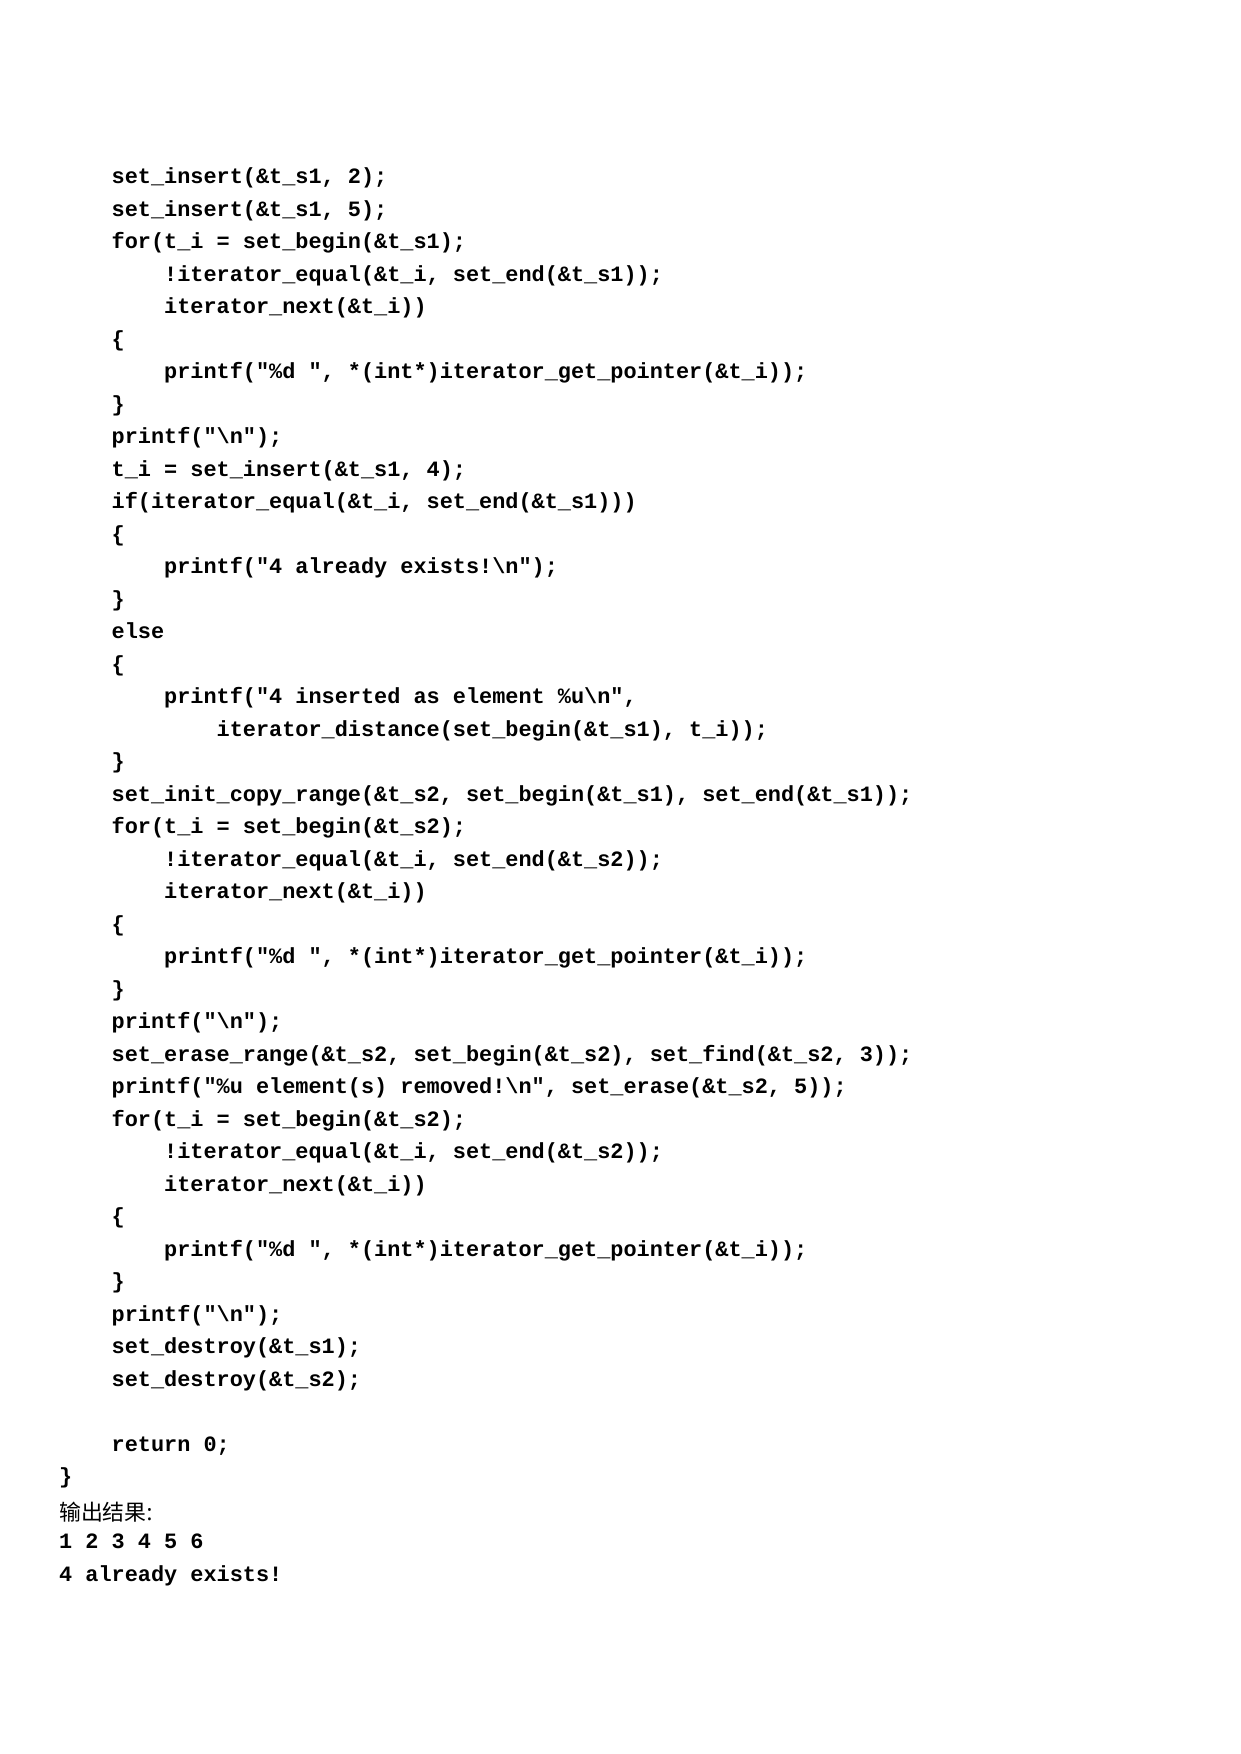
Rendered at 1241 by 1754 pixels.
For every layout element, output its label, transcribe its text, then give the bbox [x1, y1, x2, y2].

text else [59, 617, 1181, 649]
text return 0; [59, 1429, 1181, 1462]
text printf("\n"); [59, 1007, 1181, 1039]
text 4 already exists! [59, 1559, 1181, 1592]
text !iterator_equal(&t_i, set_end(&t_s2)); [59, 844, 1181, 877]
text { [59, 519, 1181, 552]
text } [59, 1267, 1181, 1299]
text printf("%d ", *(int*)iterator_get_pointer(&t_i)); [59, 942, 1181, 974]
text printf("4 inserted as element %u\n", [59, 682, 1181, 714]
text for(t_i = set_begin(&t_s1); [59, 227, 1181, 259]
text printf("%u element(s) removed!\n", set_erase(&t_s2, 5)); [59, 1072, 1181, 1104]
text set_destroy(&t_s1); [59, 1332, 1181, 1364]
text printf("\n"); [59, 422, 1181, 454]
text for(t_i = set_begin(&t_s2); [59, 1104, 1181, 1137]
text { [59, 909, 1181, 942]
text set_insert(&t_s1, 5); [59, 194, 1181, 227]
text set_init_copy_range(&t_s2, set_begin(&t_s1), set_end(&t_s1)); [59, 779, 1181, 812]
text iterator_distance(set_begin(&t_s1), t_i)); [59, 714, 1181, 747]
text iterator_next(&t_i)) [59, 292, 1181, 324]
text !iterator_equal(&t_i, set_end(&t_s1)); [59, 259, 1181, 292]
text t_i = set_insert(&t_s1, 4); [59, 454, 1181, 487]
text } [59, 974, 1181, 1007]
text set_erase_range(&t_s2, set_begin(&t_s2), set_find(&t_s2, 3)); [59, 1039, 1181, 1072]
text 输出结果: [59, 1494, 1181, 1527]
text { [59, 649, 1181, 682]
text set_destroy(&t_s2); [59, 1364, 1181, 1397]
text } [59, 584, 1181, 617]
text !iterator_equal(&t_i, set_end(&t_s2)); [59, 1137, 1181, 1169]
text iterator_next(&t_i)) [59, 877, 1181, 909]
text printf("%d ", *(int*)iterator_get_pointer(&t_i)); [59, 1234, 1181, 1267]
text { [59, 1202, 1181, 1234]
text printf("\n"); [59, 1299, 1181, 1332]
text for(t_i = set_begin(&t_s2); [59, 812, 1181, 844]
text } [59, 747, 1181, 779]
text 1 2 3 4 5 6 [59, 1527, 1181, 1559]
text } [59, 1462, 1181, 1494]
text { [59, 324, 1181, 357]
text iterator_next(&t_i)) [59, 1169, 1181, 1202]
text if(iterator_equal(&t_i, set_end(&t_s1))) [59, 487, 1181, 519]
text set_insert(&t_s1, 2); [59, 162, 1181, 194]
text printf("%d ", *(int*)iterator_get_pointer(&t_i)); [59, 357, 1181, 389]
text } [59, 389, 1181, 422]
text printf("4 already exists!\n"); [59, 552, 1181, 584]
